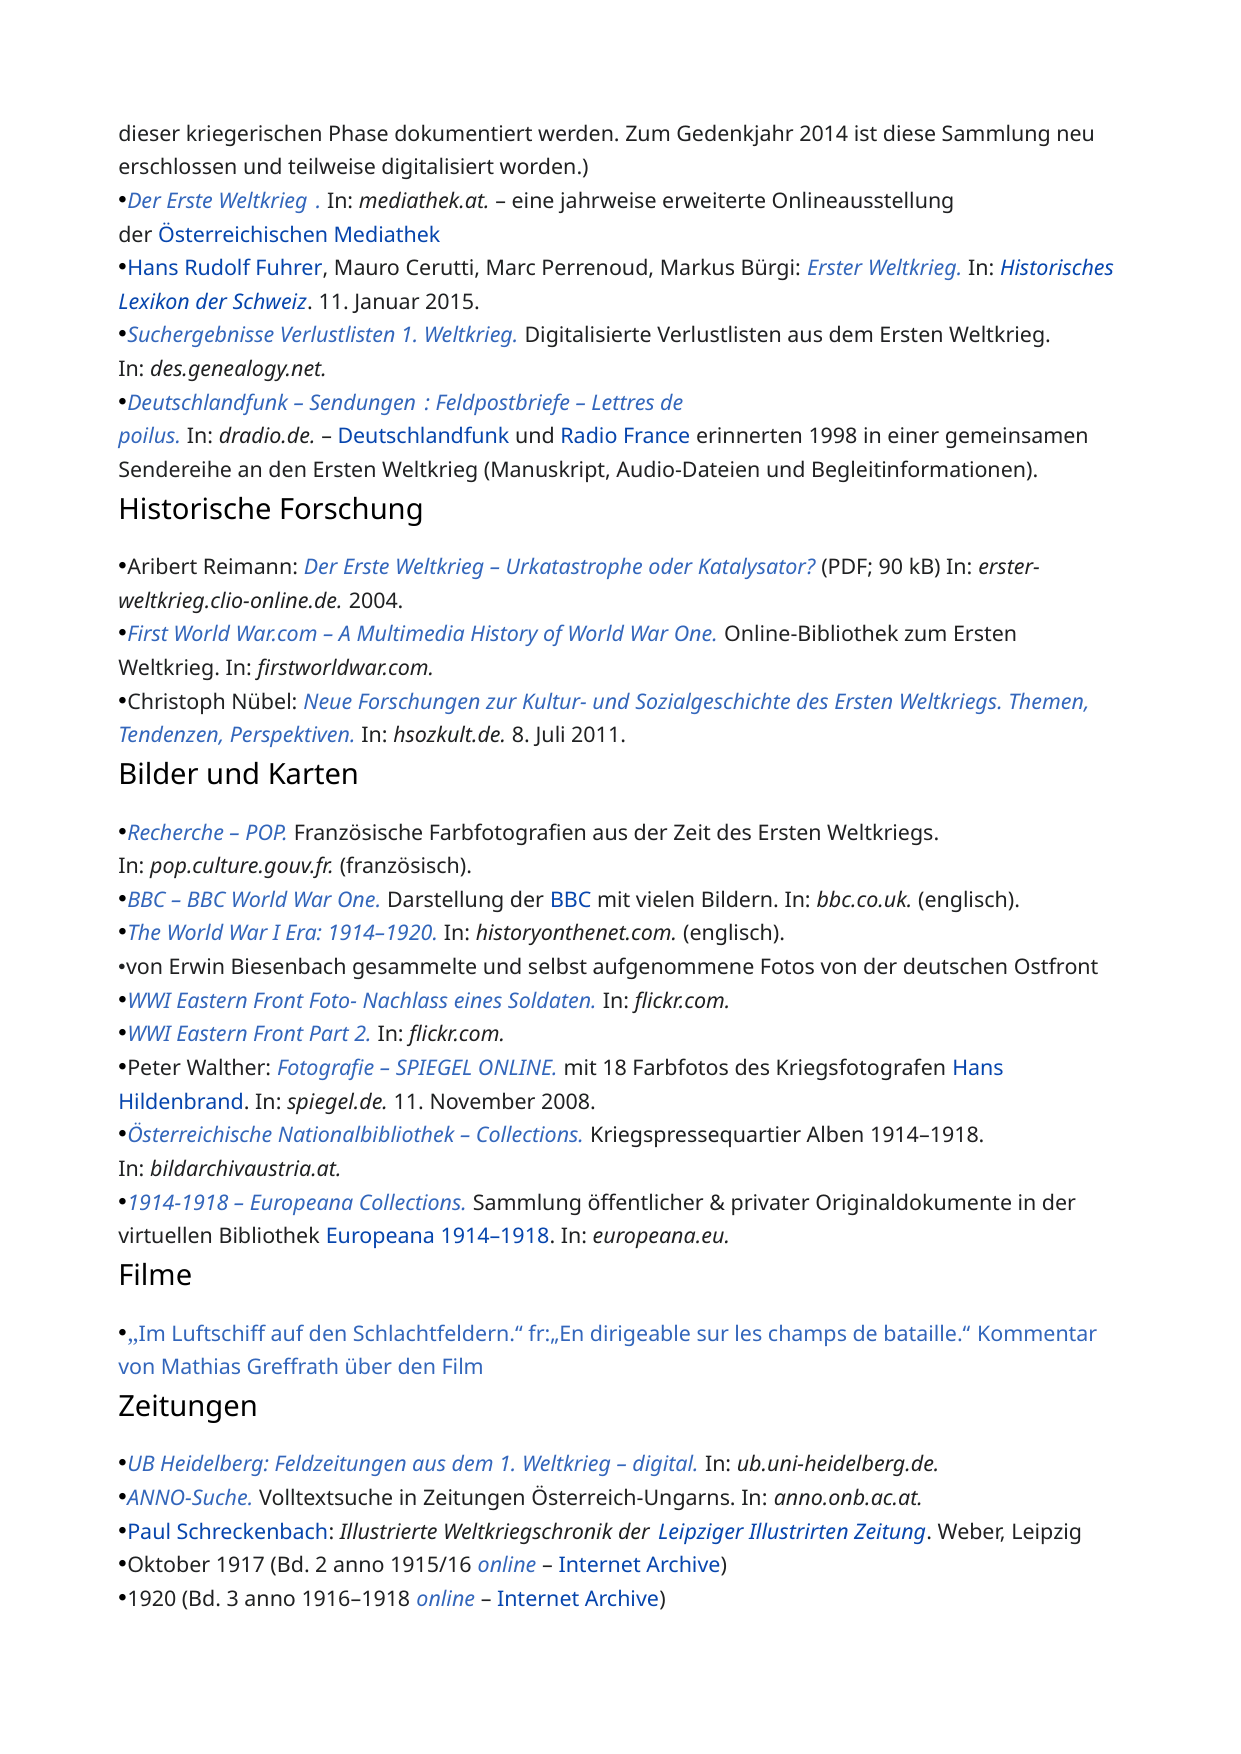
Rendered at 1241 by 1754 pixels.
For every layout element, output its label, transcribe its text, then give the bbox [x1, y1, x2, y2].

list Christoph Nübel: Neue Forschungen zur Kultur- und Sozialgeschichte des Ersten Weltkriegs. Themen, Tendenzen, Perspektiven. In: hsozkult.de. 8. Juli 2011. [118, 686, 1122, 749]
list First World War.com – A Multimedia History of World War One. Online-Bibliothek zum Ersten Weltkrieg. In: firstworldwar.com. [118, 619, 1122, 682]
list BBC – BBC World War One. Darstellung der BBC mit vielen Bildern. In: bbc.co.uk. (englisch). [118, 884, 1122, 913]
list Der Erste Weltkrieg . In: mediathek.at. – eine jahrweise erweiterte Onlineausstellung der Österreichischen Mediathek [118, 185, 1122, 248]
list „Im Luftschiff auf den Schlachtfeldern.“ fr:„En dirigeable sur les champs de bataille.“ Kommentar von Mathias Greffrath über den Film [118, 1318, 1122, 1381]
list The World War I Era: 1914–1920. In: historyonthenet.com. (englisch). [118, 918, 1122, 947]
subtitle Historische Forschung [118, 488, 1122, 528]
list Oktober 1917 (Bd. 2 anno 1915/16 online – Internet Archive) [118, 1550, 1122, 1579]
list Österreichische Nationalbibliothek – Collections. Kriegspressequartier Alben 1914–1918. In: bildarchivaustria.at. [118, 1120, 1122, 1183]
list UB Heidelberg: Feldzeitungen aus dem 1. Weltkrieg – digital. In: ub.uni-heidelberg.de. [118, 1449, 1122, 1478]
list Recherche – POP. Französische Farbfotografien aus der Zeit des Ersten Weltkriegs. In: pop.culture.gouv.fr. (französisch). [118, 817, 1122, 880]
list WWI Eastern Front Foto- Nachlass eines Soldaten. In: flickr.com. [118, 985, 1122, 1014]
list von Erwin Biesenbach gesammelte und selbst aufgenommene Fotos von der deutschen Ostfront [118, 952, 1122, 981]
list dieser kriegerischen Phase dokumentiert werden. Zum Gedenkjahr 2014 ist diese Sammlung neu erschlossen und teilweise digitalisiert worden.) [118, 118, 1122, 181]
subtitle Bilder und Karten [118, 753, 1122, 793]
list Suchergebnisse Verlustlisten 1. Weltkrieg. Digitalisierte Verlustlisten aus dem Ersten Weltkrieg. In: des.genealogy.net. [118, 320, 1122, 383]
list 1920 (Bd. 3 anno 1916–1918 online – Internet Archive) [118, 1583, 1122, 1613]
subtitle Filme [118, 1254, 1122, 1294]
list Peter Walther: Fotografie – SPIEGEL ONLINE. mit 18 Farbfotos des Kriegsfotografen Hans Hildenbrand. In: spiegel.de. 11. November 2008. [118, 1052, 1122, 1115]
list Aribert Reimann: Der Erste Weltkrieg – Urkatastrophe oder Katalysator? (PDF; 90 kB) In: erster-weltkrieg.clio-online.de. 2004. [118, 552, 1122, 614]
list Deutschlandfunk – Sendungen : Feldpostbriefe – Lettres de poilus. In: dradio.de. – Deutschlandfunk und Radio France erinnerten 1998 in einer gemeinsamen Sendereihe an den Ersten Weltkrieg (Manuskript, Audio-Dateien und Begleitinformationen). [118, 387, 1122, 484]
list 1914-1918 – Europeana Collections. Sammlung öffentlicher & privater Originaldokumente in der virtuellen Bibliothek Europeana 1914–1918. In: europeana.eu. [118, 1187, 1122, 1250]
subtitle Zeitungen [118, 1386, 1122, 1425]
list WWI Eastern Front Part 2. In: flickr.com. [118, 1019, 1122, 1048]
list ANNO-Suche. Volltextsuche in Zeitungen Österreich-Ungarns. In: anno.onb.ac.at. [118, 1483, 1122, 1512]
list Paul Schreckenbach: Illustrierte Weltkriegschronik der Leipziger Illustrirten Zeitung. Weber, Leipzig [118, 1516, 1122, 1546]
list Hans Rudolf Fuhrer, Mauro Cerutti, Marc Perrenoud, Markus Bürgi: Erster Weltkrieg. In: Historisches Lexikon der Schweiz. 11. Januar 2015. [118, 253, 1122, 316]
